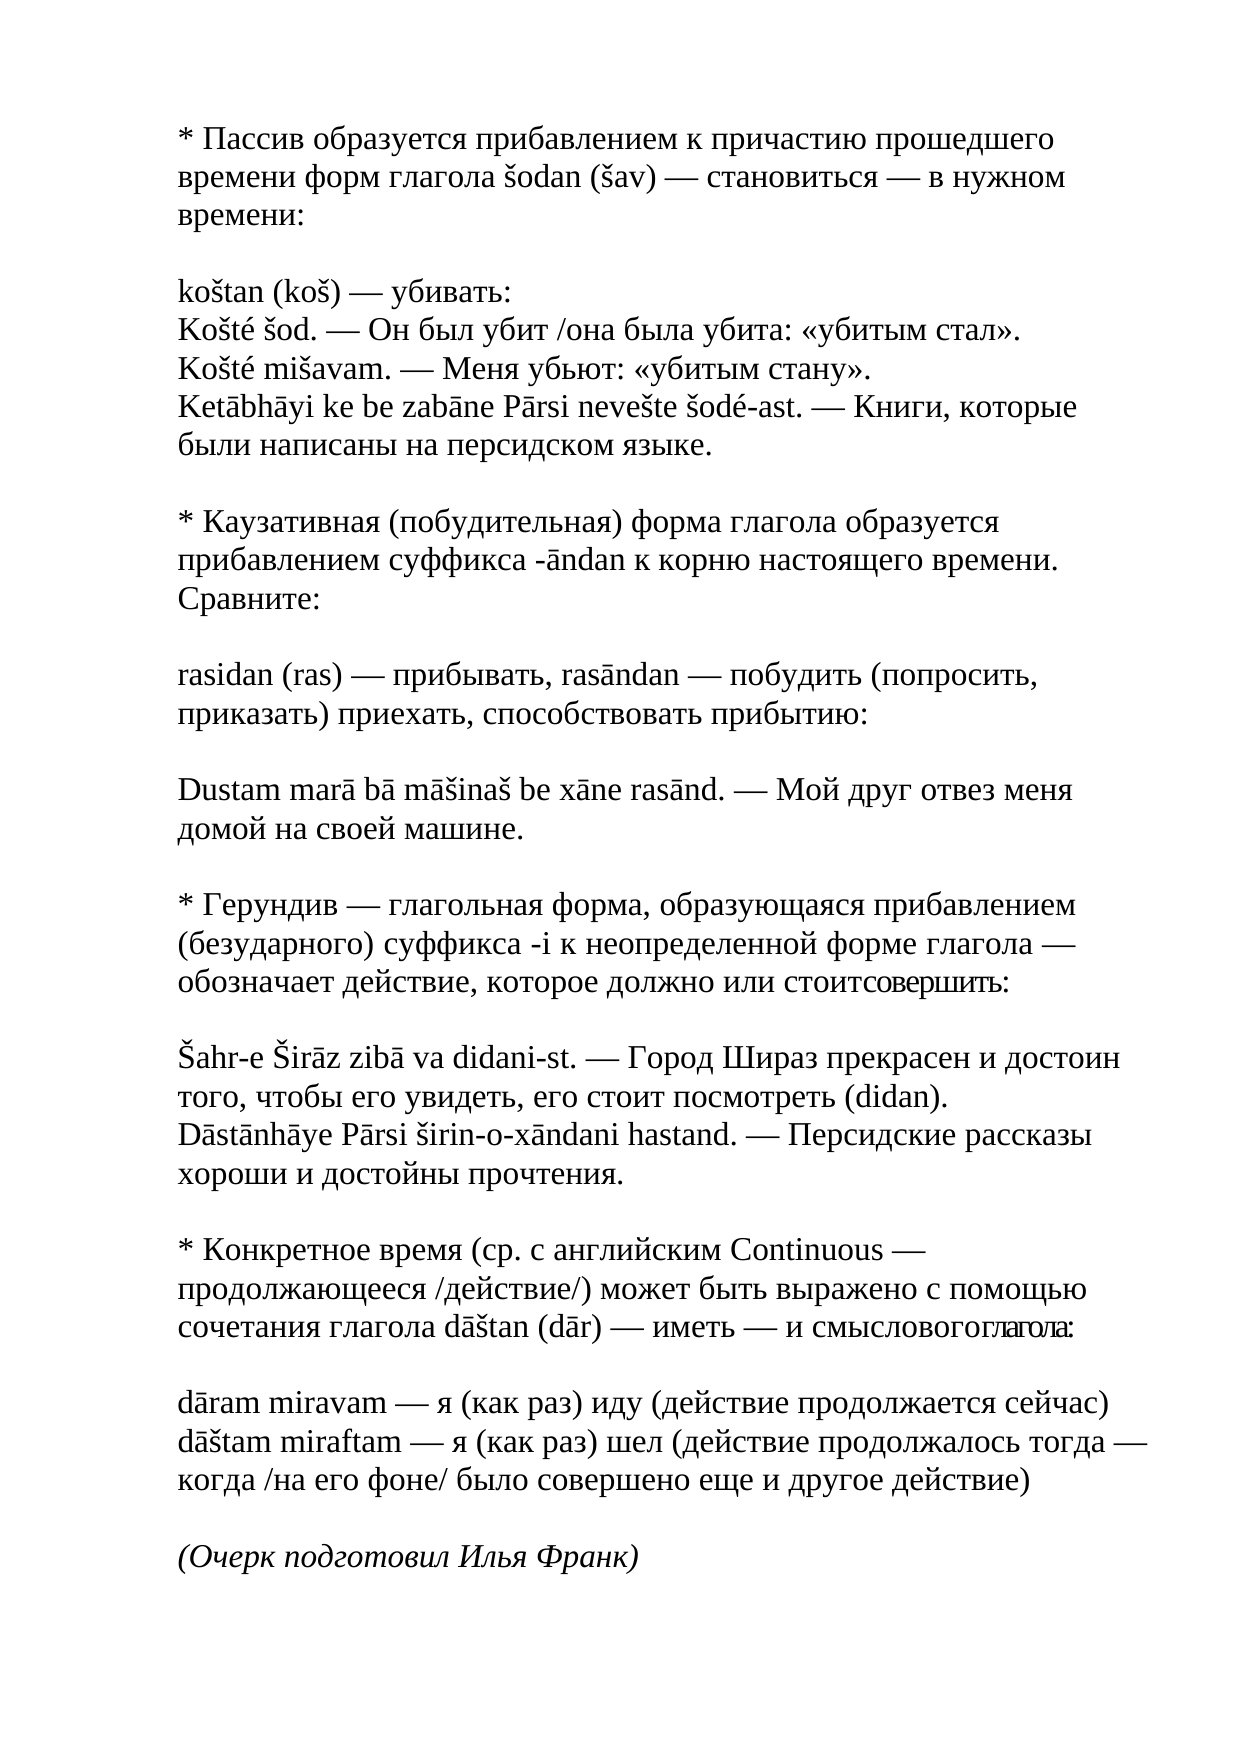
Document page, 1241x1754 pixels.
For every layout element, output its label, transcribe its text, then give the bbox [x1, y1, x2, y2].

text Dustam marā bā māšinaš be xāne rasānd. — Мой друг отвез меня домой на своей машине. [177, 769, 1075, 846]
text Košté šod. — Он был убит /она была убита: «убитым стал». Košté mišavam. — Меня убьют: «убитым стану». [177, 310, 1023, 386]
text Ketābhāyi ke be zabāne Pārsi nevešte šodé-ast. — Книги, которые были написаны на персидском языке. [177, 386, 1079, 463]
text koštan (koš) — убивать: [177, 271, 1201, 310]
text Šahr-e Širāz zibā va didani-st. — Город Шираз прекрасен и достоин того, чтобы его увидеть, его стоит посмотреть (didan). [177, 1038, 1123, 1114]
list Герундив — глагольная форма, образующаяся прибавлением (безударного) суффикса -i к неопределенной форме глагола — обозначает действие, которое должно или стоитсовершить: [177, 884, 1077, 999]
text Dāstānhāye Pārsi širin-o-xāndani hastand. — Персидские рассказы хороши и достойны прочтения. [177, 1114, 1094, 1191]
text (Очерк подготовил Илья Франк) [177, 1536, 1201, 1574]
list Конкретное время (ср. с английским Continuous — продолжающееся /действие/) может быть выражено с помощью сочетания глагола dāštan (dār) — иметь — и смысловогоглагола: [177, 1229, 1106, 1344]
text rasidan (ras) — прибывать, rasāndan — побудить (попросить, [177, 654, 1201, 693]
text приказать) приехать, способствовать прибытию: [177, 693, 1201, 731]
list Каузативная (побудительная) форма глагола образуется прибавлением суффикса -āndan к корню настоящего времени. Сравните: [177, 501, 1060, 616]
text dāram miravam — я (как раз) иду (действие продолжается сейчас) dāštam miraftam — я (как раз) шел (действие продолжалось тогда — когда /на его фоне/ было совершено еще и другое действие) [177, 1383, 1149, 1498]
list Пассив образуется прибавлением к причастию прошедшего времени форм глагола šodan (šav) — становиться — в нужном времени: [177, 118, 1067, 233]
